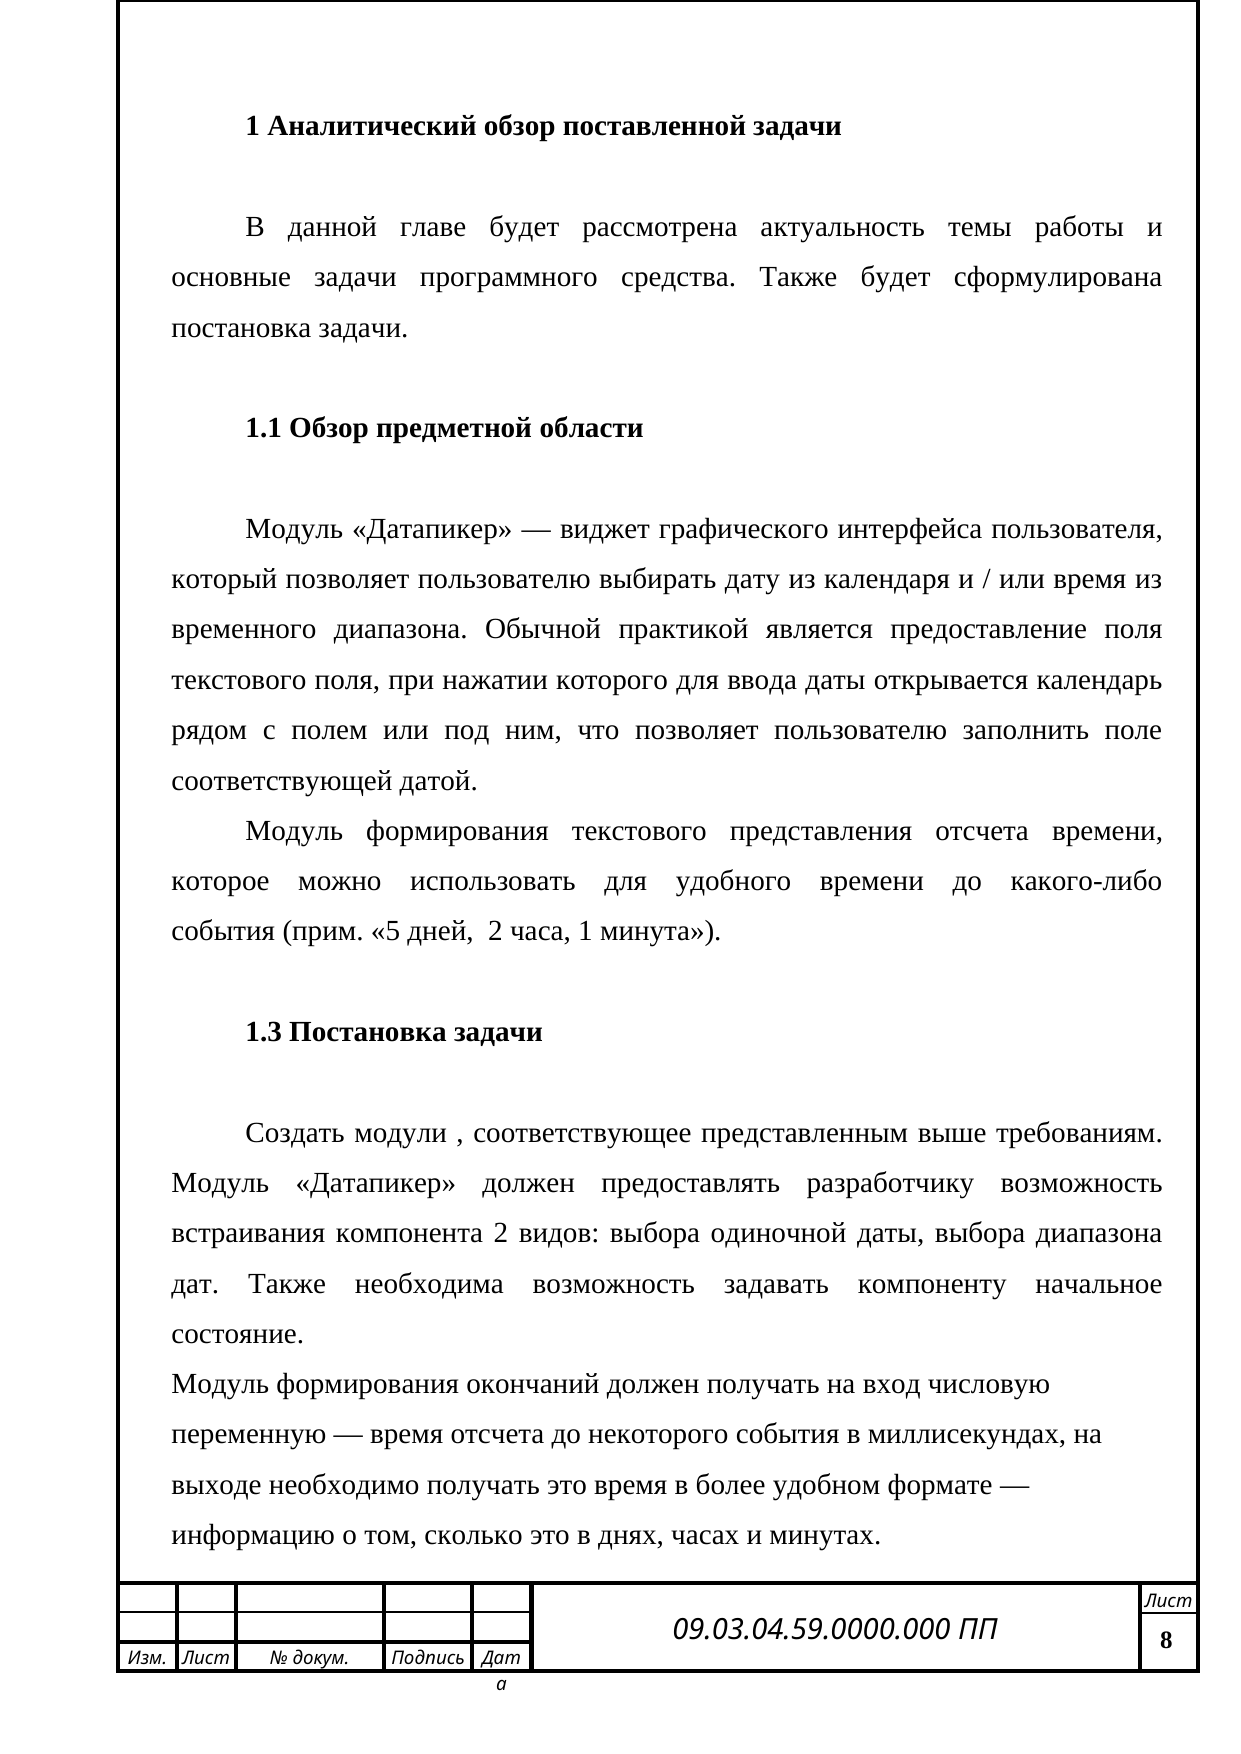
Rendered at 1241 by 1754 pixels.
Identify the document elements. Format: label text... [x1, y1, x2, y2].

text 1 Аналитический обзор поставленной задачи [171, 108, 1163, 142]
text 1.1 Обзор предметной области [171, 410, 1163, 444]
text Модуль «Датапикер» — виджет графического интерфейса пользователя, который позволяет пользователю выбирать дату из календаря и / или время из временного диапазона. Обычной практикой является предоставление поля текстового поля, при нажатии которого для ввода даты открывается календарь рядом с полем или под ним, что позволяет пользователю заполнить поле соответствующей датой. [171, 511, 1163, 796]
text Модуль формирования текстового представления отсчета времени, которое можно использовать для удобного времени до какого-либо события (прим. «5 дней, 2 часа, 1 минута»). [171, 813, 1163, 947]
text Создать модули , соответствующее представленным выше требованиям. Модуль «Датапикер» должен предоставлять разработчику возможность встраивания компонента 2 видов: выбора одиночной даты, выбора диапазона дат. Также необходима возможность задавать компоненту начальное состояние. [171, 1115, 1163, 1349]
text В данной главе будет рассмотрена актуальность темы работы и основные задачи программного средства. Также будет сформулирована постановка задачи. [171, 209, 1163, 343]
text 1.3 Постановка задачи [171, 1014, 1163, 1048]
text Модуль формирования окончаний должен получать на вход числовую переменную — время отсчета до некоторого события в миллисекундах, на выходе необходимо получать это время в более удобном формате — информацию о том, сколько это в днях, часах и минутах. [171, 1366, 1163, 1551]
